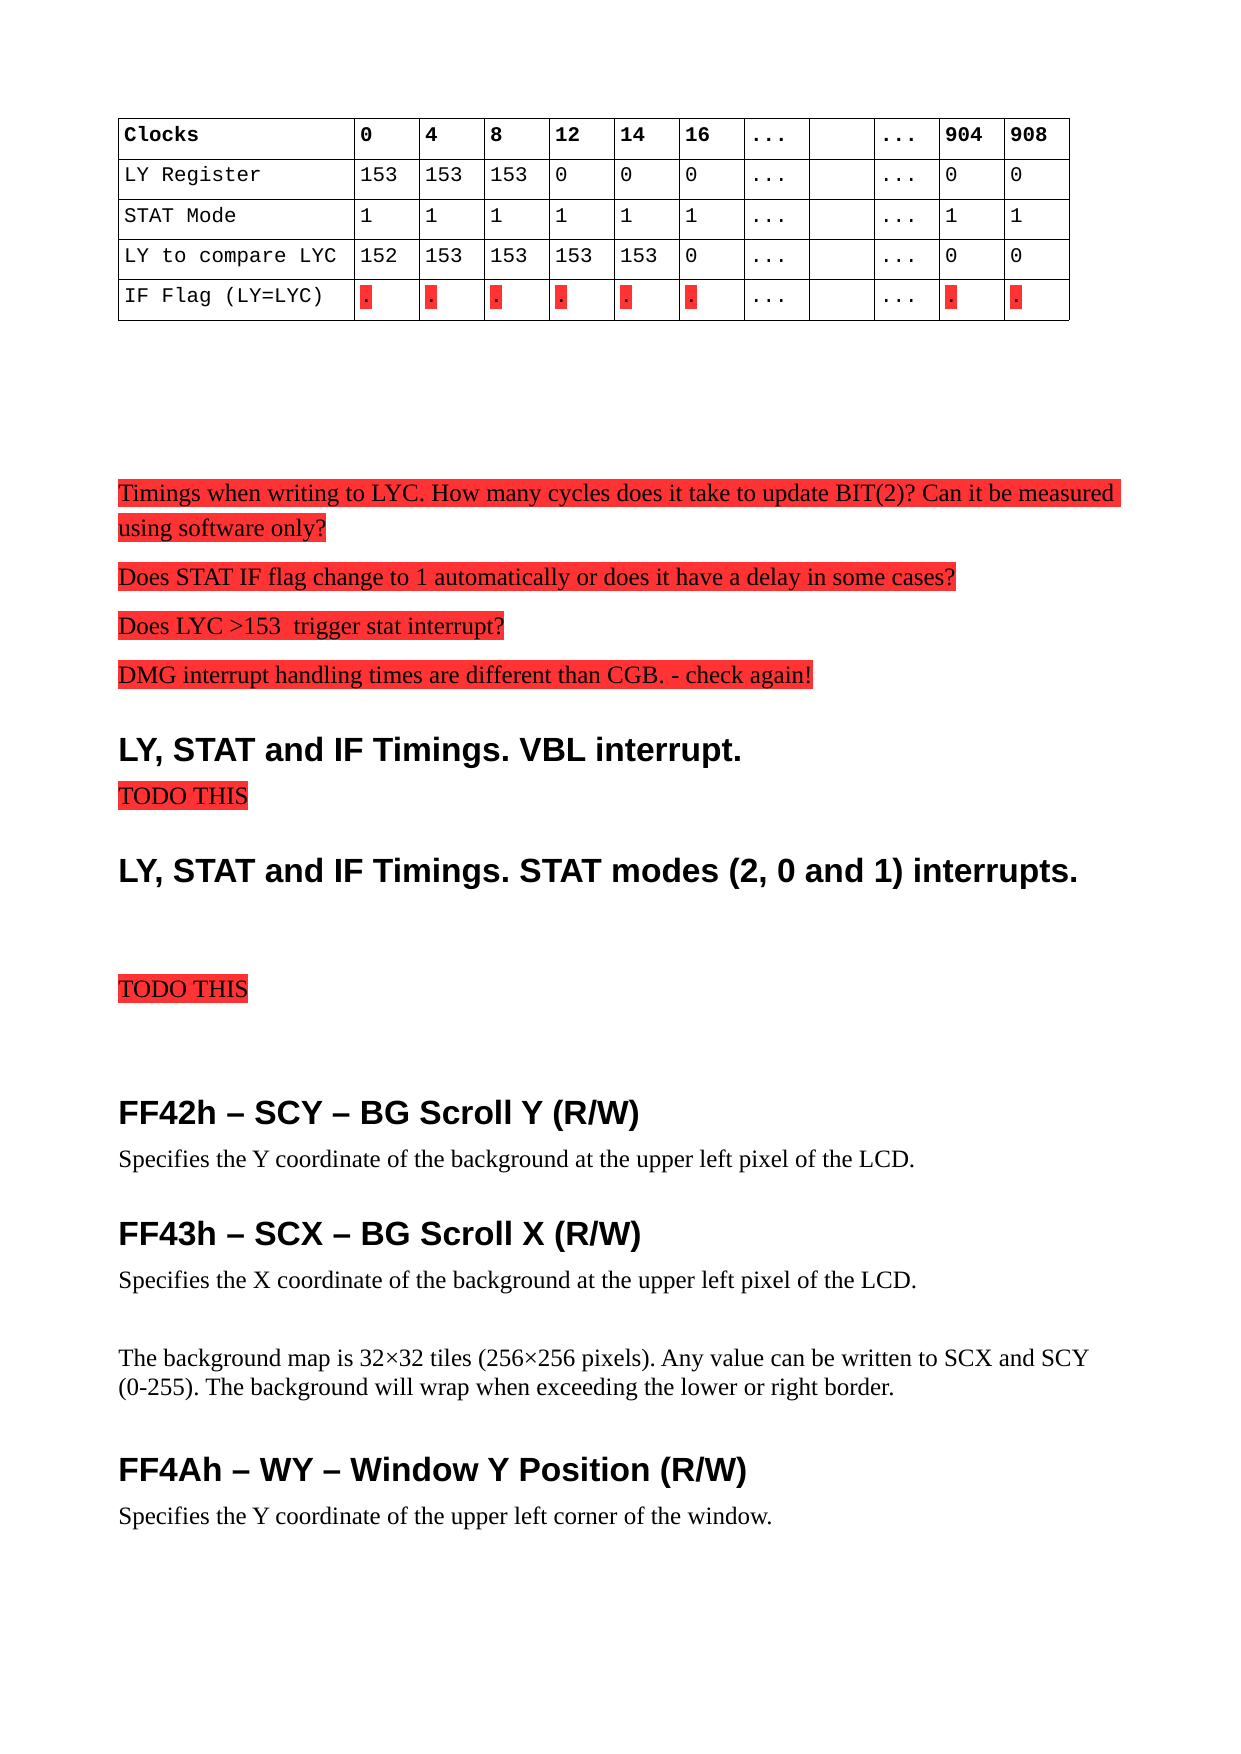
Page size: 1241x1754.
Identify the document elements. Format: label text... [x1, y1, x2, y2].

table_cell LY Register [119, 160, 354, 199]
table_header Clocks [119, 119, 354, 158]
table_header 908 [1005, 119, 1069, 158]
table_cell ... [745, 160, 809, 199]
table_header 904 [940, 119, 1004, 158]
table_cell . [420, 280, 484, 320]
table_cell 1 [940, 200, 1004, 239]
table_cell 153 [485, 160, 549, 199]
table_cell 0 [550, 160, 614, 199]
table_header 14 [615, 119, 679, 158]
text TODO THIS [118, 974, 1122, 1003]
table_header [810, 119, 874, 158]
table_cell ... [875, 240, 939, 279]
table_cell ... [875, 280, 939, 320]
table_cell 152 [355, 240, 419, 279]
table_cell LY to compare LYC [119, 240, 354, 279]
table_cell [810, 280, 874, 320]
subtitle FF42h – SCY – BG Scroll Y (R/W) [118, 1093, 1122, 1132]
text The background map is 32×32 tiles (256×256 pixels). Any value can be written to SCX and SCY (0-255). The background will wrap when exceeding the lower or right border. [118, 1343, 1122, 1401]
table_cell 1 [615, 200, 679, 239]
table_header ... [745, 119, 809, 158]
table_cell [810, 200, 874, 239]
table_header ... [875, 119, 939, 158]
table_cell 0 [680, 160, 744, 199]
table_cell ... [745, 280, 809, 320]
subtitle FF4Ah – WY – Window Y Position (R/W) [118, 1450, 1122, 1489]
table_header 0 [355, 119, 419, 158]
text Specifies the Y coordinate of the background at the upper left pixel of the LCD. [118, 1144, 1122, 1173]
text Specifies the Y coordinate of the upper left corner of the window. [118, 1501, 1122, 1530]
table_cell 0 [1005, 160, 1069, 199]
table_header 8 [485, 119, 549, 158]
text Does STAT IF flag change to 1 automatically or does it have a delay in some cases? [118, 562, 1122, 591]
table_header 12 [550, 119, 614, 158]
table_cell ... [875, 200, 939, 239]
table_cell . [940, 280, 1004, 320]
table_cell [810, 160, 874, 199]
table_header 16 [680, 119, 744, 158]
table_cell 1 [1005, 200, 1069, 239]
table_cell 153 [355, 160, 419, 199]
subtitle LY, STAT and IF Timings. VBL interrupt. [118, 730, 1122, 769]
table_cell . [680, 280, 744, 320]
subtitle LY, STAT and IF Timings. STAT modes (2, 0 and 1) interrupts. [118, 851, 1122, 890]
table_cell 0 [615, 160, 679, 199]
table_cell . [485, 280, 549, 320]
table_cell 1 [485, 200, 549, 239]
table_cell IF Flag (LY=LYC) [119, 280, 354, 320]
table_cell . [1005, 280, 1069, 320]
table_cell 153 [420, 160, 484, 199]
text Timings when writing to LYC. How many cycles does it take to update BIT(2)? Can it be measured using software only? [118, 478, 1122, 542]
table_cell 0 [680, 240, 744, 279]
table_header 4 [420, 119, 484, 158]
text Does LYC >153 trigger stat interrupt? [118, 611, 1122, 640]
table_cell ... [745, 200, 809, 239]
table_cell 0 [1005, 240, 1069, 279]
text TODO THIS [118, 781, 1122, 810]
table_cell ... [875, 160, 939, 199]
subtitle FF43h – SCX – BG Scroll X (R/W) [118, 1214, 1122, 1253]
text DMG interrupt handling times are different than CGB. - check again! [118, 660, 1122, 689]
table_cell 153 [420, 240, 484, 279]
table_cell 1 [550, 200, 614, 239]
table_cell 1 [355, 200, 419, 239]
table_cell ... [745, 240, 809, 279]
table_cell 1 [420, 200, 484, 239]
table_cell 0 [940, 240, 1004, 279]
table_cell 153 [485, 240, 549, 279]
text Specifies the X coordinate of the background at the upper left pixel of the LCD. [118, 1265, 1122, 1294]
table_cell STAT Mode [119, 200, 354, 239]
table_cell . [355, 280, 419, 320]
table_cell 1 [680, 200, 744, 239]
table_cell [810, 240, 874, 279]
table_cell 0 [940, 160, 1004, 199]
table_cell 153 [615, 240, 679, 279]
table_cell 153 [550, 240, 614, 279]
table_cell . [615, 280, 679, 320]
table_cell . [550, 280, 614, 320]
